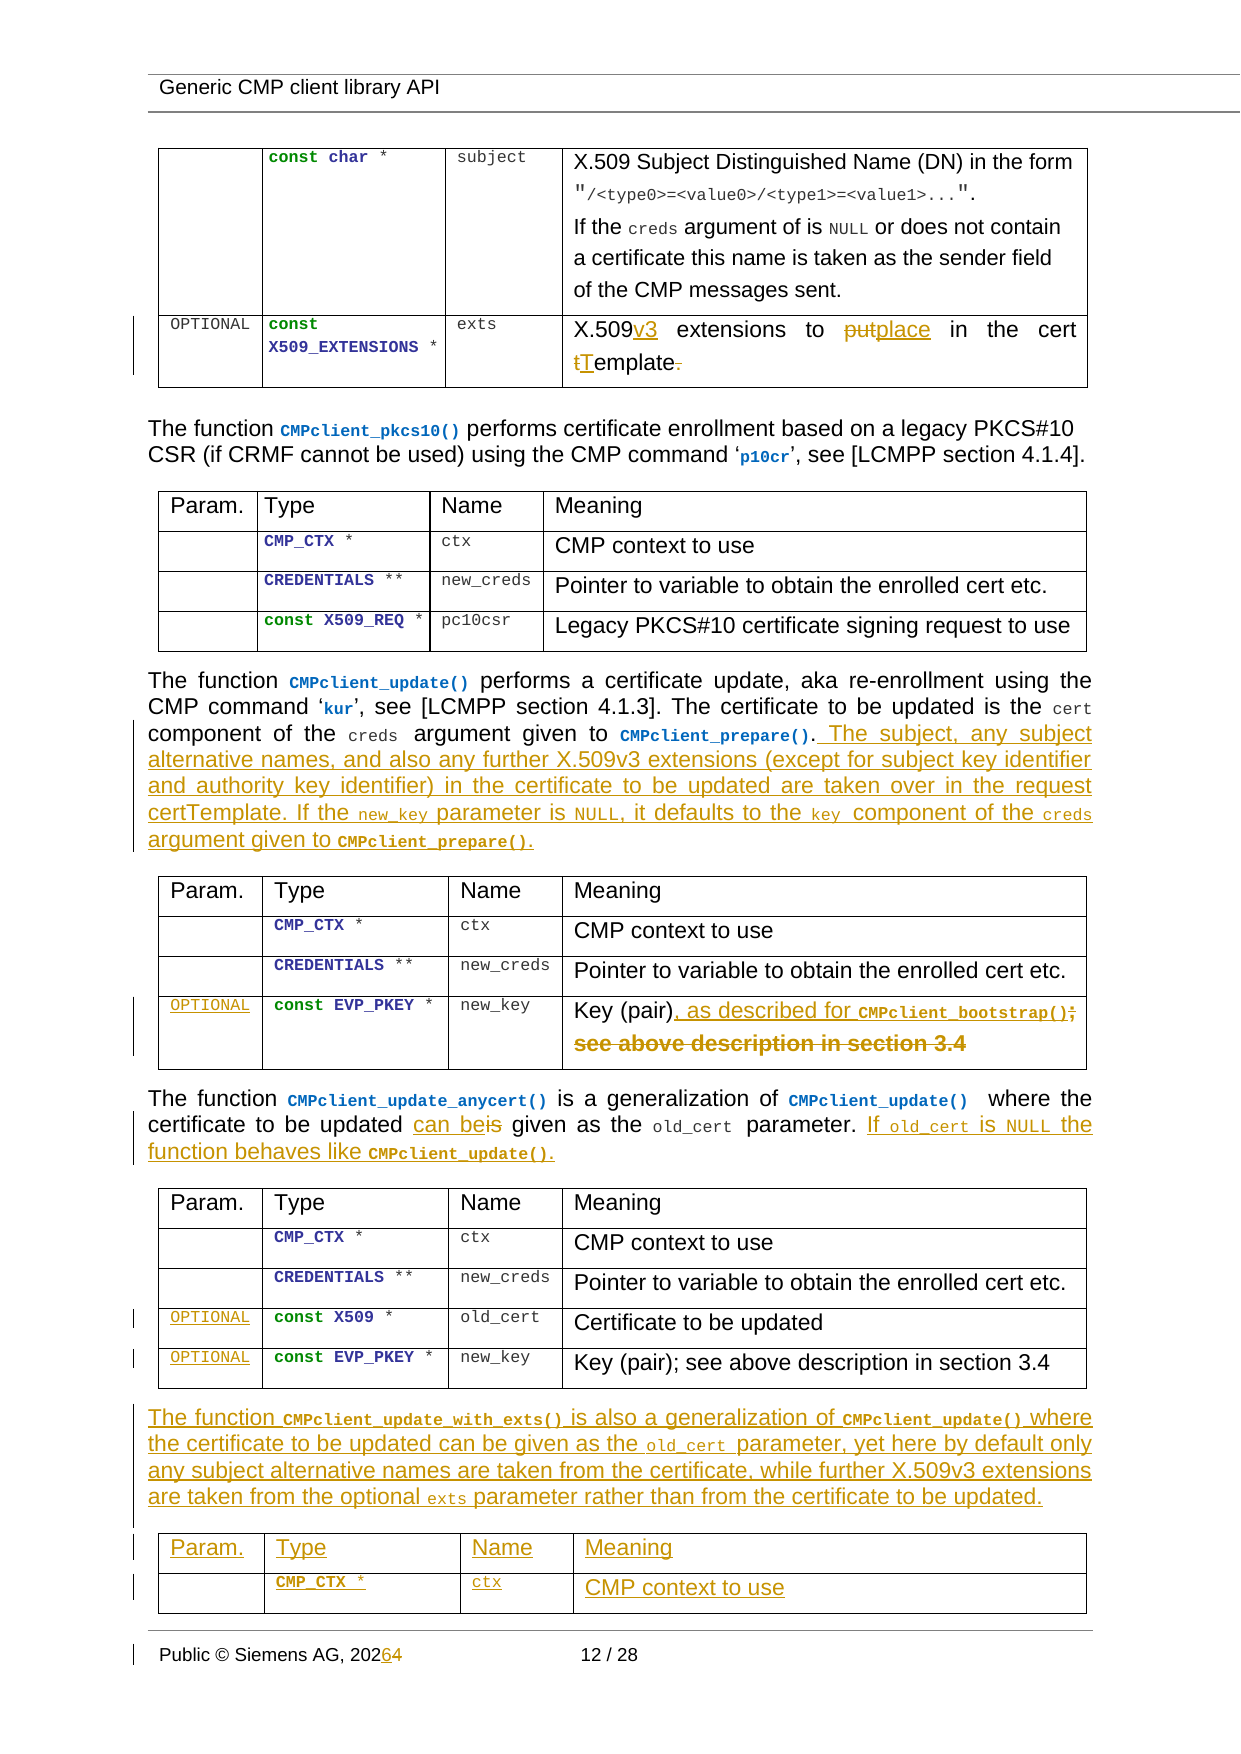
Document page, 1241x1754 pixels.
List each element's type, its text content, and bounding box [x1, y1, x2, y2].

table_header Param. [159, 492, 257, 531]
table_cell CMP_CTX * [263, 917, 448, 956]
table_header Meaning [563, 877, 1086, 916]
table_cell ctx [449, 1229, 562, 1268]
table_cell CREDENTIALS ** [263, 1269, 448, 1308]
table_cell const X509 * [263, 1309, 448, 1348]
table_header Name [431, 492, 543, 531]
table_cell subject [446, 149, 562, 314]
text The function CMPclient_update() performs a certificate update, aka re-enrollment using the CMP command ‘kur’, see [LCMPP section 4.1.3]. The certificate to be updated is the cert component of the creds argument given to CMPclient_prepare(). The subject, any subject alternative names, and also any further X.509v3 extensions (except for subject key identifier [148, 667, 1092, 769]
text certTemplate. If the new_key parameter is NULL, it defaults to the key component of the creds [148, 796, 1092, 822]
table_cell exts [446, 316, 562, 387]
table_header Param. [159, 1534, 264, 1573]
text The function CMPclient_pkcs10() performs certificate enrollment based on a legacy PKCS#10 CSR (if CRMF cannot be used) using the CMP command ‘p10cr’, see [LCMPP section 4.1.4]. [148, 415, 1092, 468]
text the certificate to be updated can be given as the old_cert parameter, yet here by default only any subject alternative names are taken from the certificate, while further X.509v3 extensions [148, 1428, 1092, 1479]
table_cell [159, 612, 257, 651]
table_header Name [449, 1189, 562, 1228]
table_cell CMP_CTX * [258, 532, 429, 571]
table_header Name [449, 877, 562, 916]
table_cell Key (pair); see above description in section 3.4 [563, 1349, 1086, 1388]
table_cell CREDENTIALS ** [263, 957, 448, 996]
text The function CMPclient_update_with_exts() is also a generalization of CMPclient_update() where [148, 1404, 1092, 1427]
table_cell ctx [431, 532, 543, 571]
table_cell new_creds [449, 1269, 562, 1308]
table_cell [159, 917, 262, 956]
table_cell [159, 572, 257, 611]
table_header Meaning [544, 492, 1086, 531]
table_cell const char * [263, 149, 445, 314]
table_header Name [461, 1534, 573, 1573]
table_cell Pointer to variable to obtain the enrolled cert etc. [563, 1269, 1086, 1308]
table_header Type [258, 492, 429, 531]
table_cell new_key [449, 1349, 562, 1388]
table_cell CMP_CTX * [265, 1574, 460, 1613]
table_cell X.509 Subject Distinguished Name (DN) in the form "/<type0>=<value0>/<type1>=<value1>...". If the creds argument of is NULL or does not contain a certificate this name is taken as the sender field of the CMP messages sent. [563, 149, 1087, 314]
table_cell const X509_REQ * [258, 612, 429, 651]
text and authority key identifier) in the certificate to be updated are taken over in the request [148, 770, 1092, 795]
table_header Meaning [574, 1534, 1086, 1573]
table_cell Key (pair), as described for CMPclient_bootstrap() [563, 997, 1086, 1068]
table_cell pc10csr [431, 612, 543, 651]
table_cell CREDENTIALS ** [258, 572, 429, 611]
table_cell [159, 532, 257, 571]
table_header Meaning [563, 1189, 1086, 1228]
table_cell new_creds [431, 572, 543, 611]
table_header Type [265, 1534, 460, 1573]
table_cell OPTIONAL [159, 997, 262, 1068]
table_cell [159, 957, 262, 996]
table_header Param. [159, 877, 262, 916]
table_cell Pointer to variable to obtain the enrolled cert etc. [544, 572, 1086, 611]
table_cell CMP context to use [544, 532, 1086, 571]
table_cell Pointer to variable to obtain the enrolled cert etc. [563, 957, 1086, 996]
table_cell ctx [461, 1574, 573, 1613]
table_cell [159, 1574, 264, 1613]
table_cell CMP context to use [563, 1229, 1086, 1268]
table_cell new_key [449, 997, 562, 1068]
table_cell const EVP_PKEY * [263, 997, 448, 1068]
text are taken from the optional exts parameter rather than from the certificate to be updated. [148, 1481, 1092, 1509]
table_cell OPTIONAL [159, 316, 262, 387]
table_cell CMP context to use [574, 1574, 1086, 1613]
table_cell OPTIONAL [159, 1309, 262, 1348]
table_cell const EVP_PKEY * [263, 1349, 448, 1388]
table_cell new_creds [449, 957, 562, 996]
table_cell X.509v3 extensions to place in the certTemplate [563, 316, 1087, 387]
table_cell [159, 1229, 262, 1268]
table_cell Certificate to be updated [563, 1309, 1086, 1348]
table_cell [159, 149, 262, 314]
table_header Type [263, 877, 448, 916]
table_cell ctx [449, 917, 562, 956]
text argument given to CMPclient_prepare(). [148, 823, 1092, 852]
table_cell CMP_CTX * [263, 1229, 448, 1268]
table_header Type [263, 1189, 448, 1228]
table_cell CMP context to use [563, 917, 1086, 956]
table_cell const X509_EXTENSIONS * [263, 316, 445, 387]
table_cell [159, 1269, 262, 1308]
table_cell old_cert [449, 1309, 562, 1348]
table_cell Legacy PKCS#10 certificate signing request to use [544, 612, 1086, 651]
text The function CMPclient_update_anycert() is a generalization of CMPclient_update() where the certificate to be updated can be given as the old_cert parameter. If old_cert is NULL the function behaves like CMPclient_update(). [148, 1084, 1092, 1164]
table_header Param. [159, 1189, 262, 1228]
table_cell OPTIONAL [159, 1349, 262, 1388]
